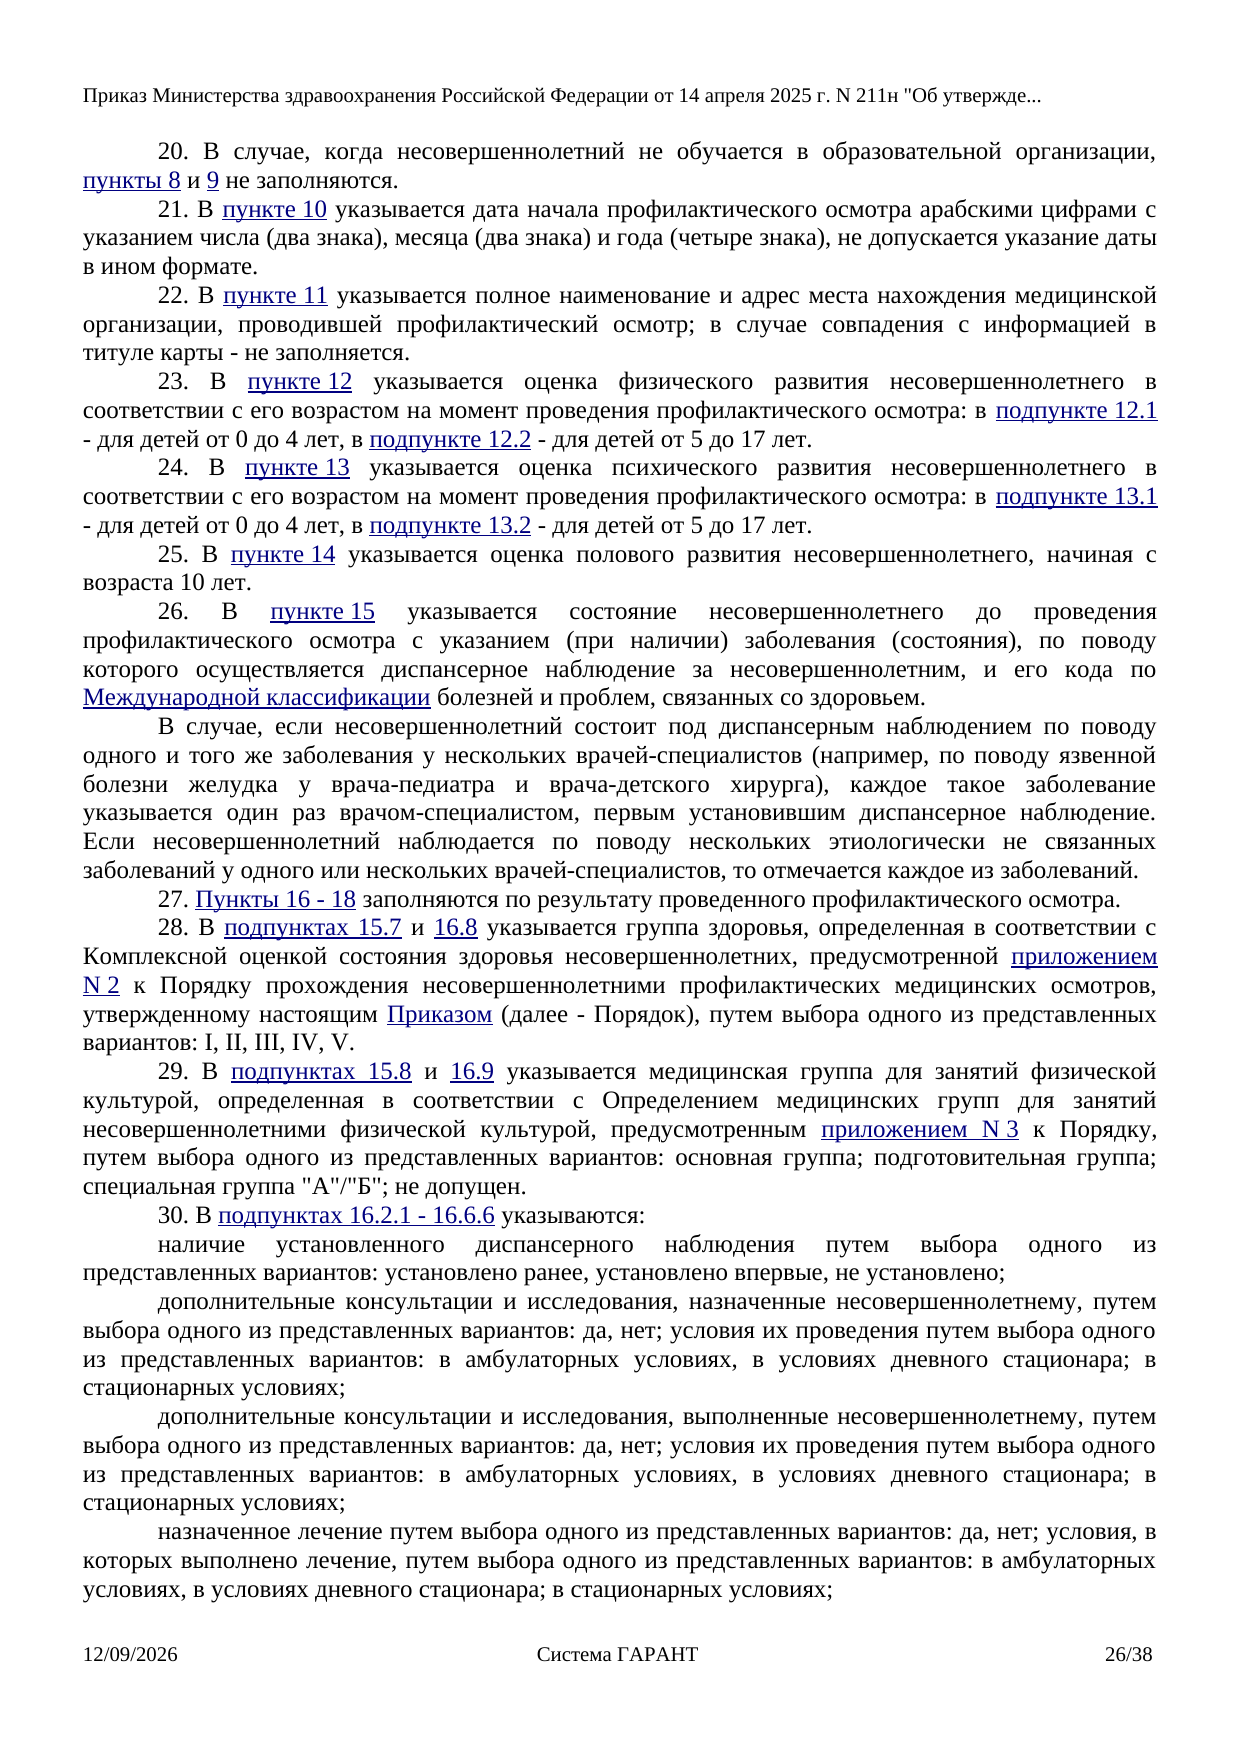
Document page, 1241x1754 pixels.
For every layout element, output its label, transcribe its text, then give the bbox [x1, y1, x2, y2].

text 29. В подпунктах 15.8 и 16.9 указывается медицинская группа для занятий физической культурой, определенная в соответствии с Определением медицинских групп для занятий несовершеннолетними физической культурой, предусмотренным приложением N 3 к Порядку, путем выбора одного из представленных вариантов: основная группа; подготовительная группа; специальная группа "А"/"Б"; не допущен. [83, 1056, 1157, 1200]
text 23. В пункте 12 указывается оценка физического развития несовершеннолетнего в соответствии с его возрастом на момент проведения профилактического осмотра: в подпункте 12.1 - для детей от 0 до 4 лет, в подпункте 12.2 - для детей от 5 до 17 лет. [83, 366, 1157, 452]
text 28. В подпунктах 15.7 и 16.8 указывается группа здоровья, определенная в соответствии с Комплексной оценкой состояния здоровья несовершеннолетних, предусмотренной приложением N 2 к Порядку прохождения несовершеннолетними профилактических медицинских осмотров, утвержденному настоящим Приказом (далее - Порядок), путем выбора одного из представленных вариантов: I, II, III, IV, V. [83, 912, 1157, 1056]
text В случае, если несовершеннолетний состоит под диспансерным наблюдением по поводу одного и того же заболевания у нескольких врачей-специалистов (например, по поводу язвенной болезни желудка у врача-педиатра и врача-детского хирурга), каждое такое заболевание указывается один раз врачом-специалистом, первым установившим диспансерное наблюдение. Если несовершеннолетний наблюдается по поводу нескольких этиологически не связанных заболеваний у одного или нескольких врачей-специалистов, то отмечается каждое из заболеваний. [83, 711, 1157, 884]
text дополнительные консультации и исследования, назначенные несовершеннолетнему, путем выбора одного из представленных вариантов: да, нет; условия их проведения путем выбора одного из представленных вариантов: в амбулаторных условиях, в условиях дневного стационара; в стационарных условиях; [83, 1286, 1157, 1401]
text дополнительные консультации и исследования, выполненные несовершеннолетнему, путем выбора одного из представленных вариантов: да, нет; условия их проведения путем выбора одного из представленных вариантов: в амбулаторных условиях, в условиях дневного стационара; в стационарных условиях; [83, 1401, 1157, 1516]
text 25. В пункте 14 указывается оценка полового развития несовершеннолетнего, начиная с возраста 10 лет. [83, 539, 1157, 596]
text наличие установленного диспансерного наблюдения путем выбора одного из представленных вариантов: установлено ранее, установлено впервые, не установлено; [83, 1229, 1157, 1286]
text назначенное лечение путем выбора одного из представленных вариантов: да, нет; условия, в которых выполнено лечение, путем выбора одного из представленных вариантов: в амбулаторных условиях, в условиях дневного стационара; в стационарных условиях; [83, 1516, 1157, 1602]
text 20. В случае, когда несовершеннолетний не обучается в образовательной организации, пункты 8 и 9 не заполняются. [83, 136, 1157, 194]
text 22. В пункте 11 указывается полное наименование и адрес места нахождения медицинской организации, проводившей профилактический осмотр; в случае совпадения с информацией в титуле карты - не заполняется. [83, 280, 1157, 366]
text 30. В подпунктах 16.2.1 - 16.6.6 указываются: [83, 1200, 1157, 1229]
text 21. В пункте 10 указывается дата начала профилактического осмотра арабскими цифрами с указанием числа (два знака), месяца (два знака) и года (четыре знака), не допускается указание даты в ином формате. [83, 194, 1157, 280]
text 27. Пункты 16 - 18 заполняются по результату проведенного профилактического осмотра. [83, 884, 1157, 912]
text 26. В пункте 15 указывается состояние несовершеннолетнего до проведения профилактического осмотра с указанием (при наличии) заболевания (состояния), по поводу которого осуществляется диспансерное наблюдение за несовершеннолетним, и его кода по Международной классификации болезней и проблем, связанных со здоровьем. [83, 596, 1157, 711]
text 24. В пункте 13 указывается оценка психического развития несовершеннолетнего в соответствии с его возрастом на момент проведения профилактического осмотра: в подпункте 13.1 - для детей от 0 до 4 лет, в подпункте 13.2 - для детей от 5 до 17 лет. [83, 452, 1157, 539]
